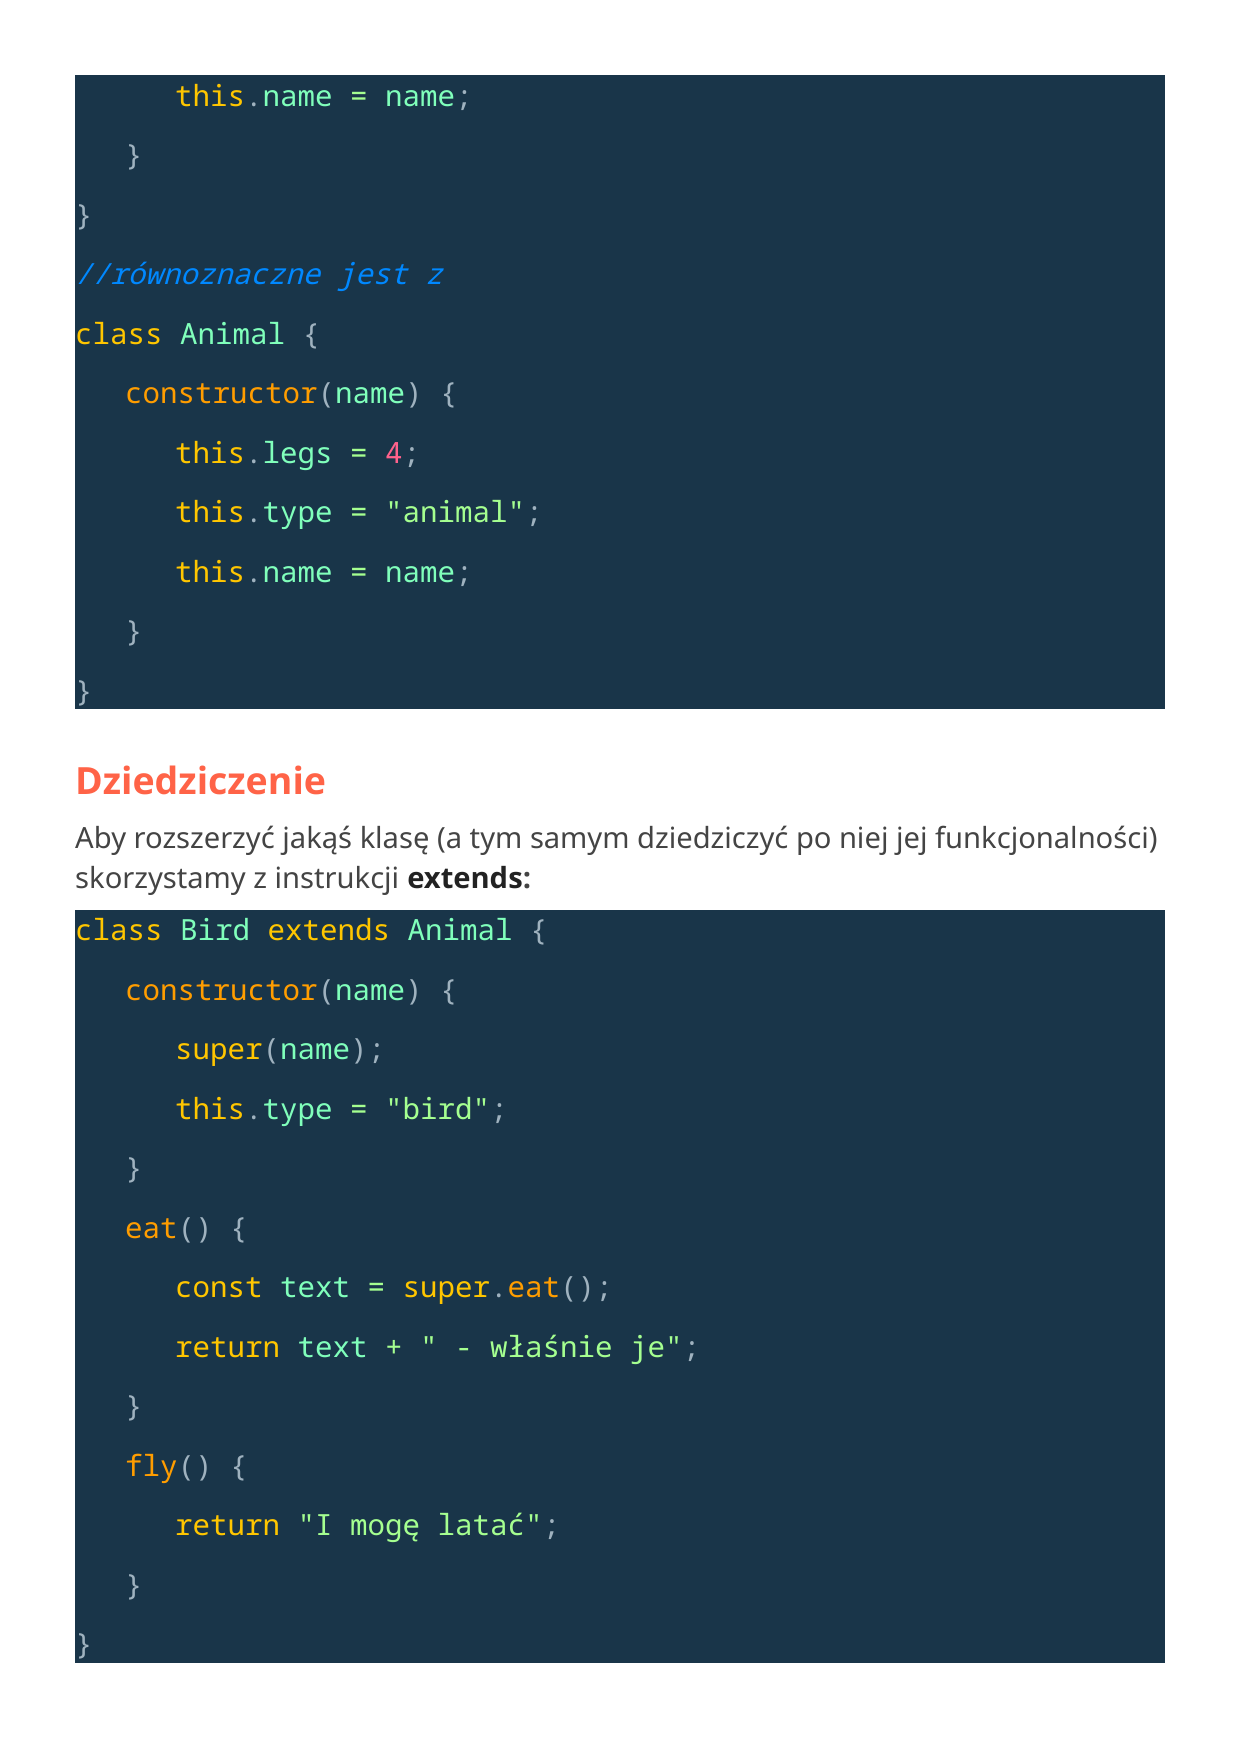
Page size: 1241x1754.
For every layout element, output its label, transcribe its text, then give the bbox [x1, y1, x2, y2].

text } [75, 670, 1165, 709]
text class Animal { [75, 313, 1165, 353]
text } [75, 1386, 1165, 1425]
text } [75, 1564, 1165, 1604]
text super(name); [75, 1029, 1165, 1068]
text return text + " - właśnie je"; [75, 1326, 1165, 1366]
text Aby rozszerzyć jakąś klasę (a tym samym dziedziczyć po niej jej funkcjonalności) skorzystamy z instrukcji extends: [75, 818, 1165, 897]
text const text = super.eat(); [75, 1267, 1165, 1306]
text class Bird extends Animal { [75, 910, 1165, 949]
text constructor(name) { [75, 372, 1165, 412]
text this.type = "animal"; [75, 491, 1165, 531]
text this.legs = 4; [75, 432, 1165, 472]
text this.name = name; [75, 75, 1165, 115]
text } [75, 610, 1165, 650]
text this.name = name; [75, 551, 1165, 591]
text this.type = "bird"; [75, 1088, 1165, 1128]
text } [75, 1148, 1165, 1187]
subtitle Dziedziczenie [75, 754, 1165, 805]
text return "I mogę latać"; [75, 1504, 1165, 1544]
text fly() { [75, 1445, 1165, 1485]
text } [75, 194, 1165, 234]
text eat() { [75, 1207, 1165, 1247]
text } [75, 134, 1165, 174]
text constructor(name) { [75, 969, 1165, 1009]
text //równoznaczne jest z [75, 253, 1165, 293]
text } [75, 1623, 1165, 1663]
